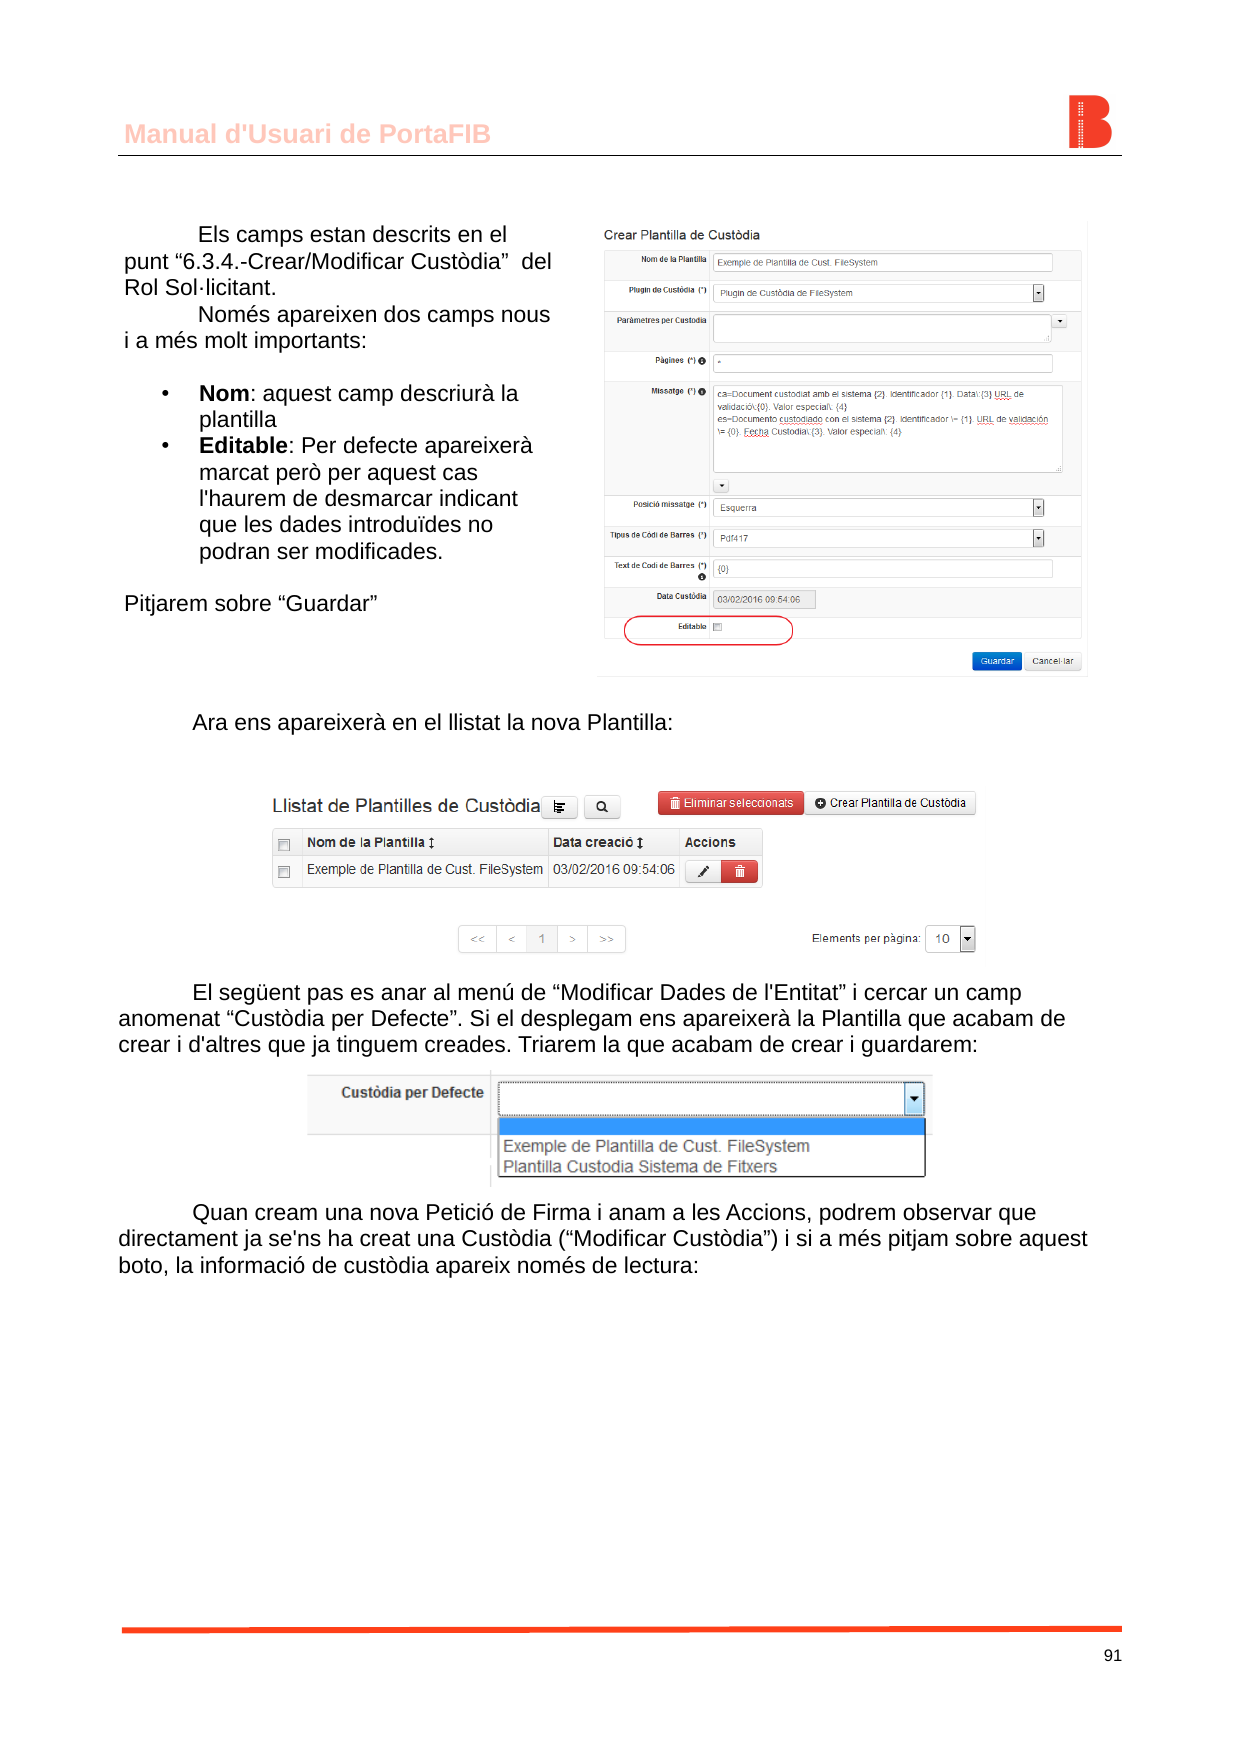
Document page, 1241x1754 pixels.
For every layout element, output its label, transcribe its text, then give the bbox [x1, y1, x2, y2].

text Quan cream una nova Petició de Firma i anam a les Accions, podrem observar que directament ja se'ns ha creat una Custòdia (“Modificar Custòdia”) i si a més pitjam sobre aquest boto, la informació de custòdia apareix només de lectura: [118, 1199, 1122, 1278]
picture [307, 1070, 933, 1187]
text El següent pas es anar al menú de “Modificar Dades de l'Entitat” i cercar un camp anomenat “Custòdia per Defecte”. Si el desplegam ens apareixerà la Plantilla que acabam de crear i d'altres que ja tinguem creades. Triarem la que acabam de crear i guardarem: [118, 979, 1122, 1058]
picture [597, 221, 1088, 677]
picture [255, 786, 986, 967]
table_header Els camps estan descrits en el punt “6.3.4.-Crear/Modificar Custòdia” del Rol Sol·licitant. Només apareixen dos camps nous i a més molt importants: Nom: aquest camp descriurà la plantilla Editable: Per defecte apareixerà marcat però per aquest cas l'haurem de desmarcar indicant que les dades introduïdes no podran ser modificades. Pitjarem sobre “Guardar” [118, 216, 562, 709]
picture [1063, 94, 1117, 150]
text Ara ens apareixerà en el llistat la nova Plantilla: [118, 709, 1122, 735]
table_header [563, 216, 1122, 709]
